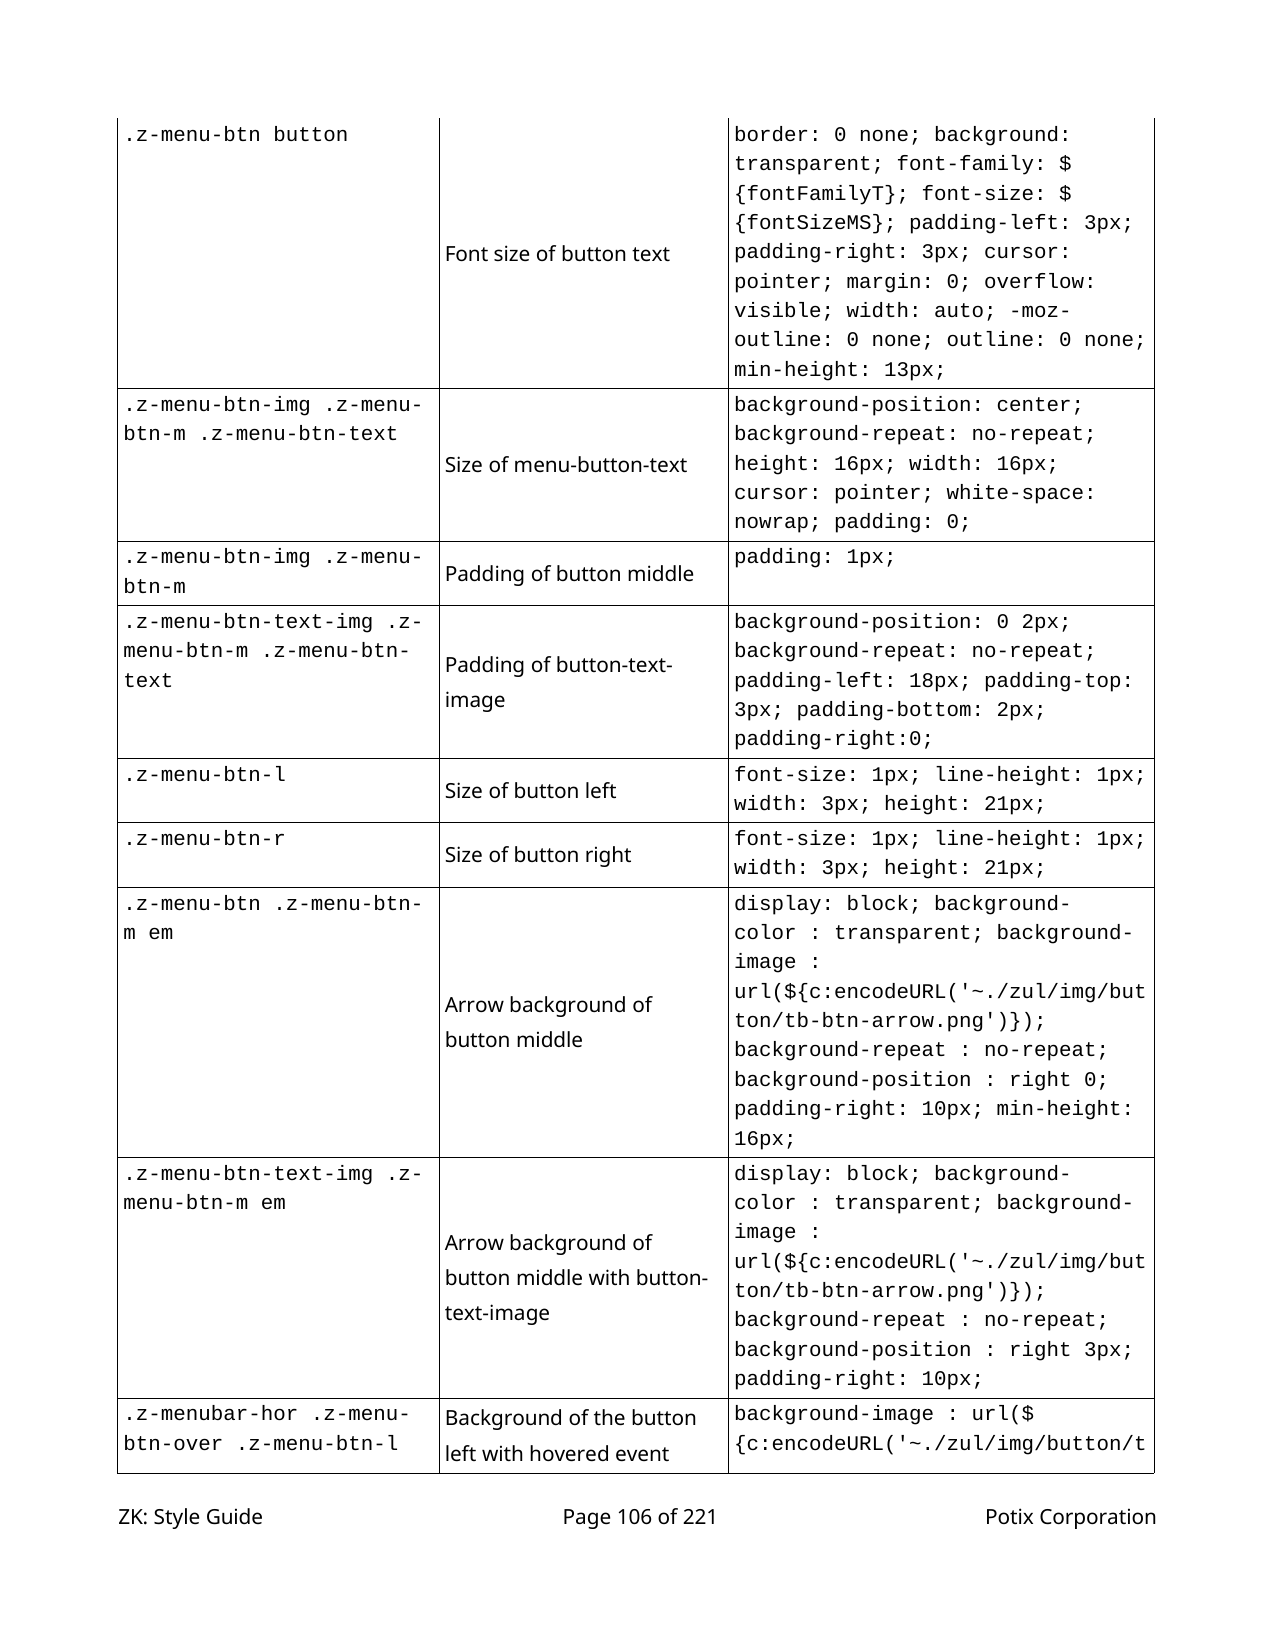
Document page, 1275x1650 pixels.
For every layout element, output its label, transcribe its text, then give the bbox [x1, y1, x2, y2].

table_cell Arrow background of button middle with button-text-image [440, 1158, 728, 1398]
table_cell Padding of button-text-image [440, 606, 728, 758]
table_cell .z-menu-btn-img .z-menu-btn-m [118, 542, 439, 605]
table_cell Size of button right [440, 823, 728, 887]
table_cell Background of the button left with hovered event [440, 1399, 728, 1473]
table_cell .z-menu-btn .z-menu-btn-m em [118, 888, 439, 1157]
table_cell Size of menu-button-text [440, 389, 728, 541]
table_cell Padding of button middle [440, 542, 728, 605]
table_cell background-image : url(${c:encodeURL('~./zul/img/button/t [729, 1399, 1154, 1473]
table_cell border: 0 none; background: transparent; font-family: ${fontFamilyT}; font-size: ${fontSizeMS}; padding-left: 3px; padding-right: 3px; cursor: pointer; margin: 0; overflow: visible; width: auto; -moz-outline: 0 none; outline: 0 none; min-height: 13px; [729, 118, 1154, 388]
table_cell .z-menu-btn-r [118, 823, 439, 887]
table_cell background-position: 0 2px; background-repeat: no-repeat; padding-left: 18px; padding-top: 3px; padding-bottom: 2px; padding-right:0; [729, 606, 1154, 758]
table_cell display: block; background-color : transparent; background-image : url(${c:encodeURL('~./zul/img/button/tb-btn-arrow.png')}); background-repeat : no-repeat; background-position : right 0; padding-right: 10px; min-height: 16px; [729, 888, 1154, 1157]
table_cell .z-menu-btn-text-img .z-menu-btn-m em [118, 1158, 439, 1398]
table_cell Arrow background of button middle [440, 888, 728, 1157]
table_cell padding: 1px; [729, 542, 1154, 605]
table_cell .z-menu-btn-l [118, 759, 439, 822]
table_cell font-size: 1px; line-height: 1px; width: 3px; height: 21px; [729, 759, 1154, 822]
table_cell background-position: center; background-repeat: no-repeat; height: 16px; width: 16px; cursor: pointer; white-space: nowrap; padding: 0; [729, 389, 1154, 541]
table_cell display: block; background-color : transparent; background-image : url(${c:encodeURL('~./zul/img/button/tb-btn-arrow.png')}); background-repeat : no-repeat; background-position : right 3px; padding-right: 10px; [729, 1158, 1154, 1398]
table_cell .z-menu-btn button [118, 118, 439, 388]
table_cell .z-menu-btn-text-img .z-menu-btn-m .z-menu-btn-text [118, 606, 439, 758]
table_cell Font size of button text [440, 118, 728, 388]
table_cell .z-menu-btn-img .z-menu-btn-m .z-menu-btn-text [118, 389, 439, 541]
table_cell Size of button left [440, 759, 728, 822]
table_cell .z-menubar-hor .z-menu-btn-over .z-menu-btn-l [118, 1399, 439, 1473]
table_cell font-size: 1px; line-height: 1px; width: 3px; height: 21px; [729, 823, 1154, 887]
